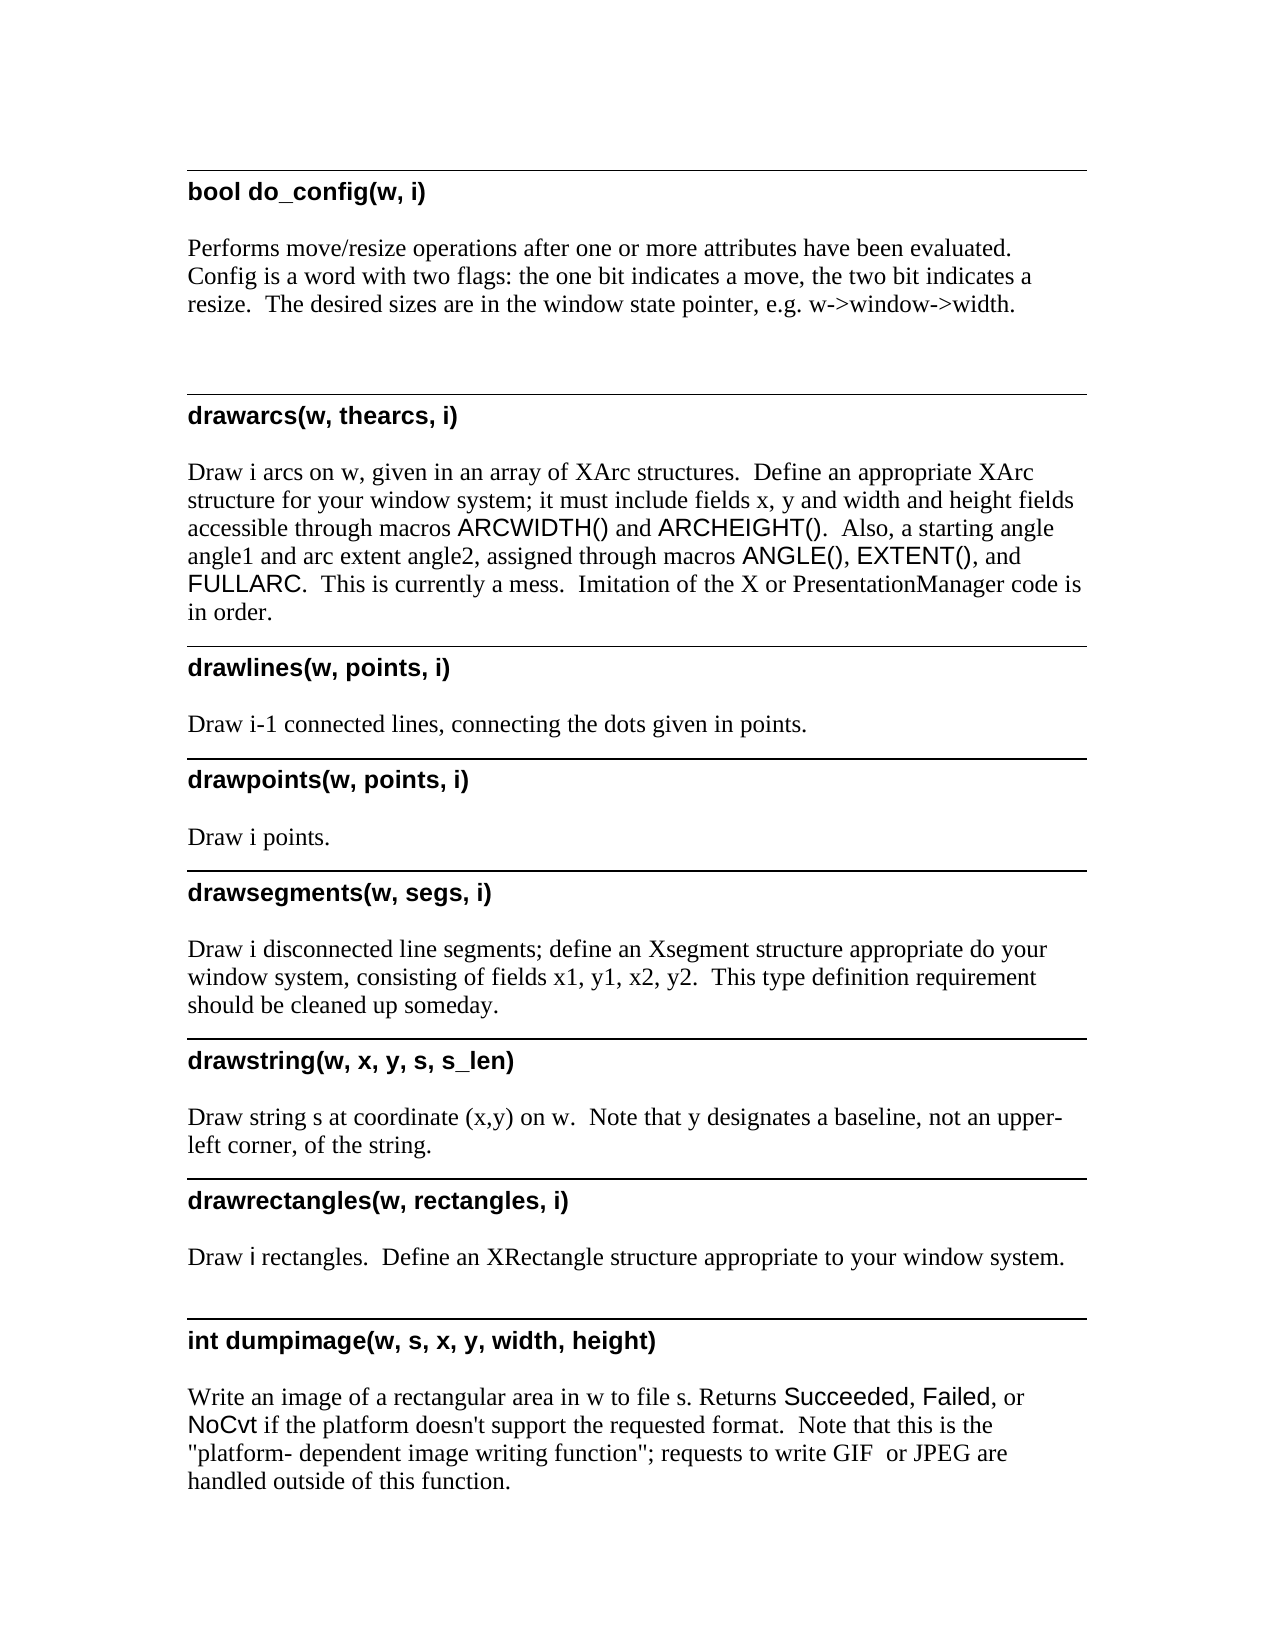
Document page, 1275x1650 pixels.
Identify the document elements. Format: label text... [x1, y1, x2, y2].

text Draw i arcs on w, given in an array of XArc structures. Define an appropriate XArc structure for your window system; it must include fields x, y and width and height fields accessible through macros ARCWIDTH() and ARCHEIGHT(). Also, a starting angle angle1 and arc extent angle2, assigned through macros ANGLE(), EXTENT(), and FULLARC. This is currently a mess. Imitation of the X or PresentationManager code is in order. [187, 458, 1087, 626]
text Draw i disconnected line segments; define an Xsegment structure appropriate do your window system, consisting of fields x1, y1, x2, y2. This type definition requirement should be cleaned up someday. [187, 934, 1087, 1019]
text int dumpimage(w, s, x, y, width, height) [187, 1327, 1087, 1355]
text Draw i-1 connected lines, connecting the dots given in points. [187, 710, 1087, 738]
text Draw string s at coordinate (x,y) on w. Note that y designates a baseline, not an upper-left corner, of the string. [187, 1103, 1087, 1159]
text drawrectangles(w, rectangles, i) [187, 1187, 1087, 1215]
text Draw i rectangles. Define an XRectangle structure appropriate to your window system. [187, 1243, 1087, 1271]
text drawlines(w, points, i) [187, 654, 1087, 682]
text Performs move/resize operations after one or more attributes have been evaluated. Config is a word with two flags: the one bit indicates a move, the two bit indicates a resize. The desired sizes are in the window state pointer, e.g. w->window->width. [187, 234, 1087, 318]
text drawarcs(w, thearcs, i) [187, 402, 1087, 430]
text bool do_config(w, i) [187, 178, 1087, 206]
text drawsegments(w, segs, i) [187, 878, 1087, 907]
text Write an image of a rectangular area in w to file s. Returns Succeeded, Failed, or NoCvt if the platform doesn't support the requested format. Note that this is the "platform- dependent image writing function"; requests to write GIF or JPEG are handled outside of this function. [187, 1383, 1087, 1495]
text drawstring(w, x, y, s, s_len) [187, 1047, 1087, 1075]
text drawpoints(w, points, i) [187, 766, 1087, 794]
text Draw i points. [187, 822, 1087, 851]
